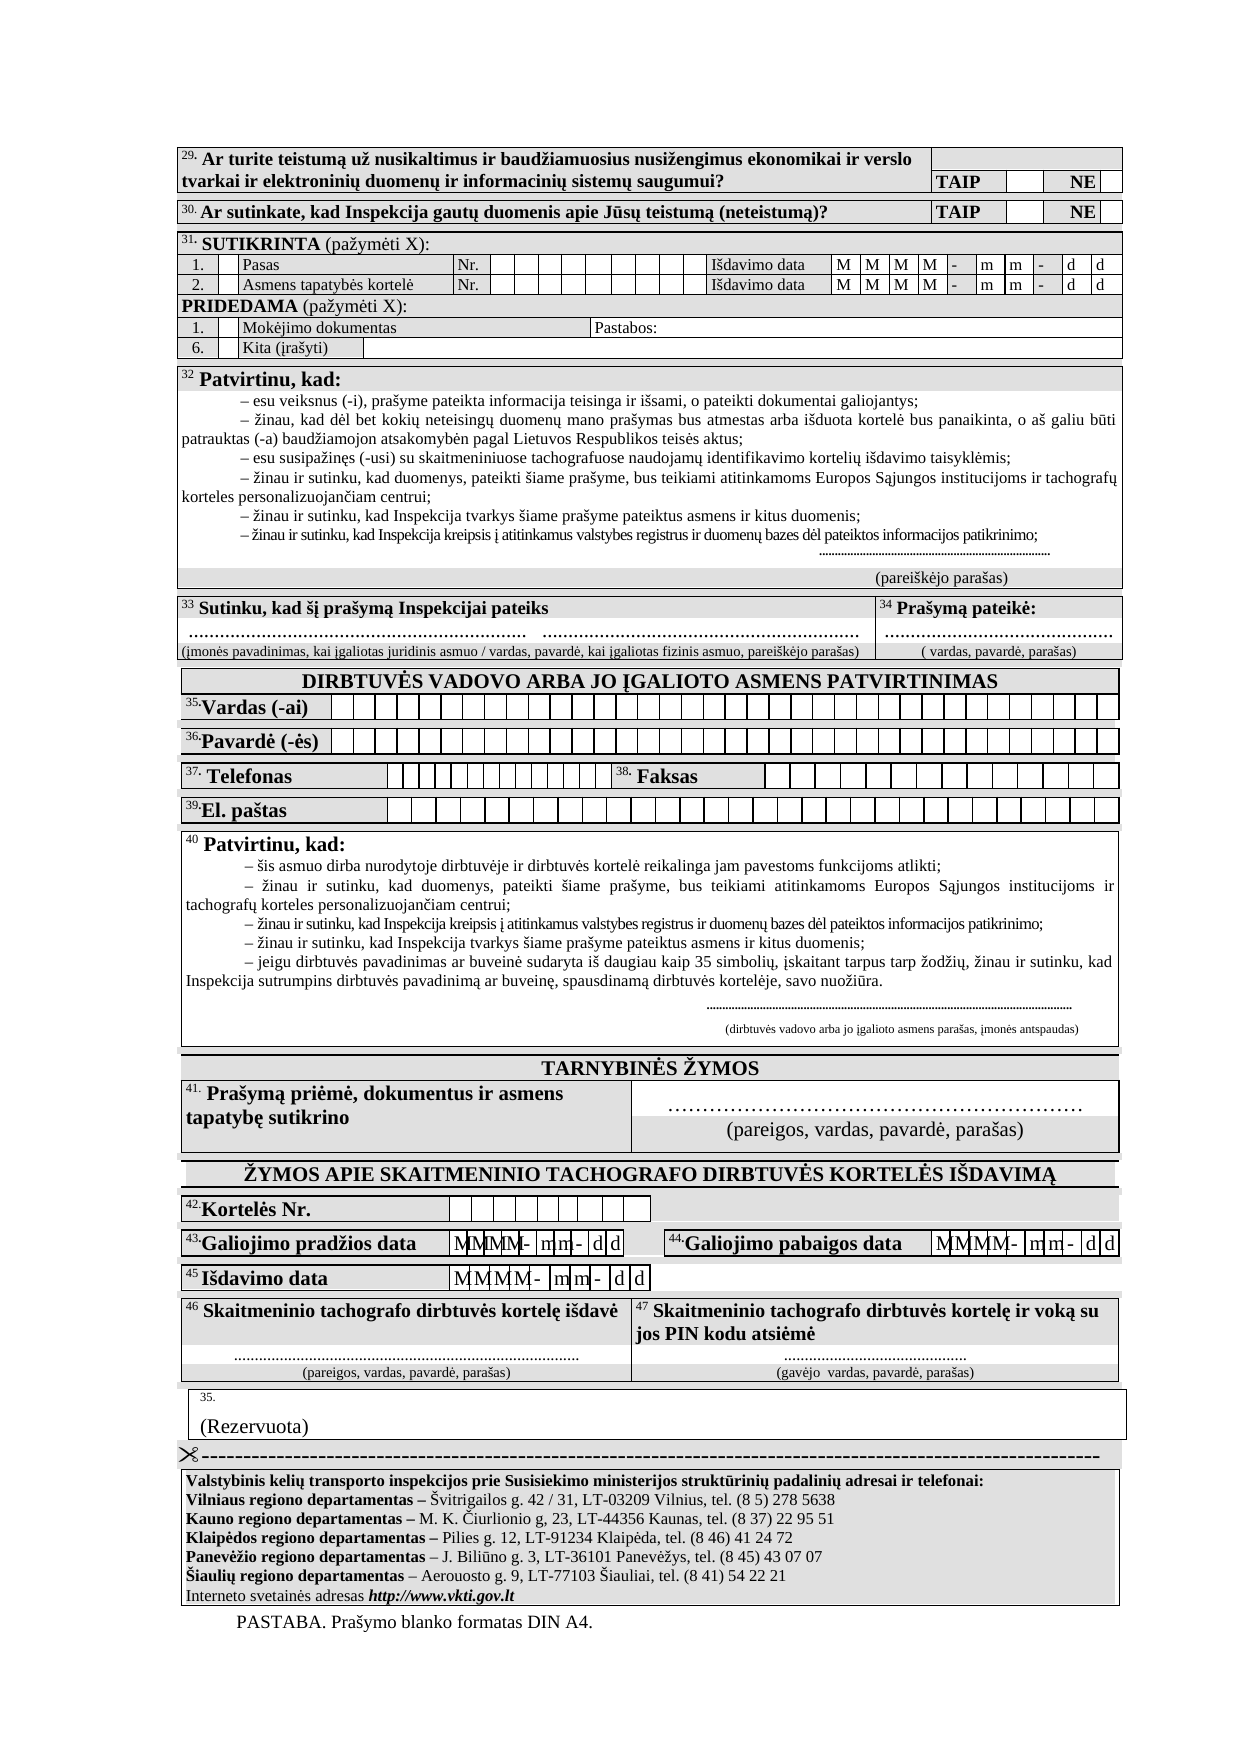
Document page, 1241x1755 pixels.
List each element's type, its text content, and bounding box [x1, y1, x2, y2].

table_cell d [1063, 255, 1091, 274]
table_header d [631, 1266, 649, 1289]
table_header [472, 1197, 476, 1221]
table_cell - [948, 255, 976, 274]
table_header [573, 1197, 577, 1221]
table_header [813, 729, 817, 753]
table_header [968, 798, 972, 822]
table_cell - [948, 275, 976, 294]
table_cell d [1092, 255, 1122, 274]
table_cell d [1092, 275, 1122, 294]
table_cell 41. Prašymą priėmė, dokumentus ir asmens tapatybę sutikrino [182, 1081, 631, 1152]
table_header - [1063, 1231, 1081, 1255]
table_header [836, 764, 840, 788]
table_header [495, 764, 499, 788]
table_cell [1027, 695, 1031, 719]
table_cell [1007, 171, 1043, 192]
table_cell [507, 695, 511, 719]
table_header 39.El. paštas [182, 798, 387, 822]
table_header [912, 764, 916, 788]
table_header DIRBTUVĖS VADOVO ARBA JO ĮGALIOTO ASMENS PATVIRTINIMAS [182, 669, 1118, 693]
table_header [857, 729, 861, 753]
table_cell ................................................................................... [182, 1345, 631, 1364]
table_cell M [832, 275, 860, 294]
table_cell Kita (įrašyti) [239, 338, 363, 357]
table_header [895, 798, 899, 822]
text ------------------------------------------------------------------------------------------------------------ [177, 1440, 1122, 1469]
table_header 36.Pavardė (-ės) [181, 729, 331, 753]
table_cell [638, 695, 642, 719]
table_header [467, 1197, 471, 1221]
table_cell 2. [178, 275, 218, 294]
table_cell [219, 338, 238, 357]
table_header [1041, 798, 1045, 822]
table_cell [1049, 695, 1053, 719]
table_cell [612, 255, 635, 274]
table_header [932, 148, 1122, 169]
table_cell ............................................................. [538, 618, 875, 642]
table_cell Pasas [239, 255, 453, 274]
table_header m [551, 1266, 569, 1289]
table_header [559, 764, 563, 788]
table_header [677, 729, 681, 753]
table_header [660, 729, 664, 753]
table_header [1049, 729, 1053, 753]
table_cell m [977, 255, 1004, 274]
table_header [846, 798, 850, 822]
table_header [607, 798, 611, 822]
table_header [852, 729, 856, 753]
table_cell [219, 275, 238, 294]
table_cell 1. [178, 255, 218, 274]
table_header m [1026, 1231, 1043, 1255]
table_header [830, 729, 834, 753]
table_header 33 Sutinku, kad šį prašymą Inspekcijai pateiks [178, 597, 875, 618]
table_cell [349, 695, 353, 719]
table_header M [490, 1266, 509, 1289]
table_header d [1101, 1231, 1118, 1255]
table_cell [633, 695, 637, 719]
table_cell TAIP [932, 171, 1006, 192]
table_cell Išdavimo data [707, 255, 831, 274]
table_header [651, 1195, 1119, 1221]
table_header 38. Faksas [612, 764, 764, 788]
table_header [456, 798, 460, 822]
table_cell (gavėjo vardas, pavardė, parašas) [632, 1364, 1118, 1381]
table_header [502, 729, 506, 753]
table_header d [1082, 1231, 1099, 1255]
table_cell Išdavimo data [707, 275, 831, 294]
table_header [841, 764, 845, 788]
table_header [602, 798, 606, 822]
table_cell [655, 695, 659, 719]
table_header [332, 729, 336, 753]
table_cell [699, 695, 703, 719]
table_header [596, 764, 600, 788]
table_header [724, 798, 728, 822]
table_cell [660, 255, 683, 274]
table_header M [988, 1231, 1006, 1255]
table_cell M [919, 275, 947, 294]
table_cell [684, 275, 706, 294]
table_header [682, 729, 686, 753]
table_header M [468, 1231, 483, 1255]
table_cell [219, 318, 238, 337]
table_cell M [919, 255, 947, 274]
table_cell [636, 275, 659, 294]
table_cell [491, 255, 514, 274]
table_header M [502, 1231, 518, 1255]
table_cell [636, 255, 659, 274]
table_header [507, 729, 511, 753]
table_header [624, 1229, 664, 1255]
table_header [564, 764, 568, 788]
table_header [917, 764, 921, 788]
table_header [638, 729, 642, 753]
table_header [633, 729, 637, 753]
table_cell [852, 695, 856, 719]
table_header [607, 764, 611, 788]
table_cell – esu veiksnus (-i), prašyme pateikta informacija teisinga ir išsami, o pateikti dokumentai galiojantys; – žinau, kad dėl bet kokių neteisingų duomenų mano prašymas bus atmestas arba išduota kortelė bus panaikinta, o aš galiu būti patrauktas (-a) baudžiamojon atsakomybėn pagal Lietuvos Respublikos teisės aktus; – esu susipažinęs (-usi) su skaitmeniniuose tachografuose naudojamų identifikavimo kortelių išdavimo taisyklėmis; – žinau ir sutinku, kad duomenys, pateikti šiame prašyme, bus teikiami atitinkamoms Europos Sąjungos institucijoms ir tachografų korteles personalizuojančiam centrui; – žinau ir sutinku, kad Inspekcija tvarkys šiame prašyme pateiktus asmens ir kitus duomenis; – žinau ir sutinku, kad Inspekcija kreipsis į atitinkamus valstybes registrus ir duomenų bazes dėl pateiktos informacijos patikrinimo; .......................................................................... [178, 391, 1122, 568]
table_header m [555, 1231, 570, 1255]
table_cell [857, 695, 861, 719]
table_header [919, 798, 923, 822]
table_cell [808, 695, 812, 719]
table_cell 35.Vardas (-ai) [181, 695, 331, 719]
table_header M [450, 1266, 469, 1289]
table_cell [586, 275, 611, 294]
table_header 45 Išdavimo data [182, 1266, 449, 1289]
table_cell [660, 695, 664, 719]
table_header 30. Ar sutinkate, kad Inspekcija gautų duomenis apie Jūsų teistumą (neteistumą)? [178, 201, 931, 223]
table_header [524, 729, 528, 753]
table_cell (pareiškėjo parašas) [178, 568, 1122, 587]
table_header [983, 729, 987, 753]
table_cell [660, 275, 683, 294]
table_cell - [1034, 275, 1062, 294]
table_header - [530, 1266, 549, 1289]
table_header [534, 798, 538, 822]
table_cell (įmonės pavadinimas, kai įgaliotas juridinis asmuo / vardas, pavardė, kai įgaliotas fizinis asmuo, pareiškėjo parašas) [178, 643, 875, 659]
table_cell [524, 695, 528, 719]
table_cell [491, 275, 514, 294]
table_cell [1005, 695, 1009, 719]
table_header 44.Galiojimo pabaigos data [665, 1231, 931, 1255]
table_header [527, 764, 531, 788]
table_header 47 Skaitmeninio tachografo dirbtuvės kortelę ir voką su jos PIN kodu atsiėmė [632, 1299, 1118, 1345]
table_header [973, 798, 977, 822]
table_cell [515, 255, 538, 274]
table_cell Nr. [454, 255, 490, 274]
table_cell 1. [178, 318, 218, 337]
table_cell [364, 338, 1122, 357]
table_cell [480, 695, 484, 719]
table_header [773, 798, 777, 822]
table_header [598, 1197, 602, 1221]
table_header NE [1044, 201, 1100, 223]
table_cell 6. [178, 338, 218, 357]
table_header 42.Kortelės Nr. [182, 1197, 449, 1221]
table_header [533, 1197, 537, 1221]
table_cell [1032, 695, 1036, 719]
table_header 29. Ar turite teistumą už nusikaltimus ir baudžiamuosius nusižengimus ekonomikai ir verslo tvarkai ir elektroninių duomenų ir informacinių sistemų saugumui? [178, 148, 931, 192]
table_header [808, 729, 812, 753]
table_header - [520, 1231, 536, 1255]
table_header [407, 798, 411, 822]
table_header [1027, 729, 1031, 753]
table_header 46 Skaitmeninio tachografo dirbtuvės kortelę išdavė [182, 1299, 631, 1345]
table_header M [932, 1231, 949, 1255]
table_header [1018, 764, 1022, 788]
table_cell M [861, 275, 889, 294]
table_header m [537, 1231, 553, 1255]
table_cell m [1006, 275, 1033, 294]
table_cell [830, 695, 834, 719]
table_header - [591, 1266, 609, 1289]
table_header [1089, 764, 1093, 788]
table_header [778, 798, 782, 822]
table_header 34 Prašymą pateikė: [876, 597, 1122, 618]
table_cell …………………………………………………… [632, 1081, 1118, 1116]
table_cell [684, 255, 706, 274]
table_cell ................................................................. [178, 618, 538, 642]
table_header d [611, 1266, 629, 1289]
table_header [349, 729, 353, 753]
table_header M [470, 1266, 489, 1289]
table_header [489, 1197, 493, 1221]
table_header [1046, 798, 1050, 822]
table_header [1064, 764, 1068, 788]
table_cell [515, 275, 538, 294]
table_header [578, 798, 582, 822]
table_header [874, 729, 878, 753]
table_header [988, 764, 992, 788]
table_header 31. SUTIKRINTA (pažymėti X): [178, 233, 1122, 254]
table_header [1010, 729, 1014, 753]
table_cell [458, 695, 462, 719]
table_header [1090, 798, 1094, 822]
table_cell [219, 255, 238, 274]
table_cell ............................................ [876, 618, 1122, 642]
table_cell d [1063, 275, 1091, 294]
table_header 35. (Rezervuota) [189, 1390, 1126, 1439]
table_header d [589, 1231, 605, 1255]
table_header [1007, 201, 1043, 223]
table_header [580, 764, 584, 788]
table_header [479, 764, 483, 788]
table_cell [983, 695, 987, 719]
text PASTABA. Prašymo blanko formatas DIN A4. [177, 1611, 1122, 1632]
table_cell [874, 695, 878, 719]
table_cell [677, 695, 681, 719]
table_header - [572, 1231, 588, 1255]
table_cell ( vardas, pavardė, parašas) [876, 643, 1122, 659]
table_header [458, 729, 462, 753]
table_header [480, 729, 484, 753]
table_header [699, 729, 703, 753]
table_header M [485, 1231, 501, 1255]
table_header [651, 798, 655, 822]
table_header [624, 1197, 650, 1221]
table_header [619, 1197, 623, 1221]
table_cell Asmens tapatybės kortelė [239, 275, 453, 294]
table_cell [612, 275, 635, 294]
table_cell [562, 255, 585, 274]
table_header [1101, 201, 1122, 223]
table_header [529, 798, 533, 822]
table_header [543, 764, 547, 788]
table_header M [970, 1231, 987, 1255]
table_header [575, 764, 579, 788]
table_cell [682, 695, 686, 719]
table_header [1032, 729, 1036, 753]
table_header [548, 764, 552, 788]
table_header TARNYBINĖS ŽYMOS [181, 1056, 1119, 1080]
table_header M [951, 1231, 968, 1255]
table_cell Mokėjimo dokumentas [239, 318, 590, 337]
table_header [554, 1197, 558, 1221]
table_cell M [861, 255, 889, 274]
table_header [511, 764, 515, 788]
table_cell [485, 695, 489, 719]
table_header 40 Patvirtinu, kad: [182, 832, 1118, 856]
table_cell – šis asmuo dirba nurodytoje dirbtuvėje ir dirbtuvės kortelė reikalinga jam pavestoms funkcijoms atlikti; – žinau ir sutinku, kad duomenys, pateikti šiame prašyme, bus teikiami atitinkamoms Europos Sąjungos institucijoms ir tachografų korteles personalizuojančiam centrui; – žinau ir sutinku, kad Inspekcija kreipsis į atitinkamus valstybes registrus ir duomenų bazes dėl pateiktos informacijos patikrinimo; – žinau ir sutinku, kad Inspekcija tvarkys šiame prašyme pateiktus asmens ir kitus duomenis; – jeigu dirbtuvės pavadinimas ar buveinė sudaryta iš daugiau kaip 35 simbolių, įskaitant tarpus tarp žodžių, žinau ir sutinku, kad Inspekcija sutrumpins dirbtuvės pavadinimą ar buveinę, spausdinamą dirbtuvės kortelėje, savo nuožiūra. ..................................................................................................................... (dirbtuvės vadovo arba jo įgalioto asmens parašas, įmonės antspaudas) [182, 856, 1118, 1046]
table_header m [1045, 1231, 1062, 1255]
table_cell [813, 695, 817, 719]
table_header [655, 729, 659, 753]
table_cell NE [1044, 171, 1100, 192]
table_header [532, 764, 536, 788]
table_header M [510, 1266, 529, 1289]
table_cell [332, 695, 336, 719]
table_header [851, 798, 855, 822]
table_cell [562, 275, 585, 294]
table_header 32 Patvirtinu, kad: [178, 367, 1122, 391]
table_cell Pastabos: [591, 318, 1122, 337]
table_cell [835, 695, 839, 719]
table_header [511, 1197, 515, 1221]
table_header [463, 729, 467, 753]
table_cell Nr. [454, 275, 490, 294]
table_header [463, 764, 467, 788]
table_cell [539, 275, 561, 294]
table_header [412, 798, 416, 822]
table_header [485, 729, 489, 753]
table_cell [463, 695, 467, 719]
table_header 37. Telefonas [182, 764, 387, 788]
table_cell PRIDEDAMA (pažymėti X): [178, 295, 1122, 317]
table_header 43.Galiojimo pradžios data [182, 1231, 449, 1255]
table_header [591, 764, 595, 788]
table_cell (pareigos, vardas, pavardė, parašas) [632, 1116, 1118, 1152]
table_header m [571, 1266, 589, 1289]
table_cell ............................................ [632, 1345, 1118, 1364]
table_header - [1007, 1231, 1024, 1255]
table_cell M [832, 255, 860, 274]
table_cell [586, 255, 611, 274]
table_header [1094, 764, 1098, 788]
table_cell [988, 695, 992, 719]
table_cell - [1034, 255, 1062, 274]
table_header [835, 729, 839, 753]
table_cell [1010, 695, 1014, 719]
table_cell m [977, 275, 1004, 294]
table_header [1005, 729, 1009, 753]
table_cell [1101, 171, 1122, 192]
table_cell [502, 695, 506, 719]
table_header TAIP [932, 201, 1006, 223]
table_cell (pareigos, vardas, pavardė, parašas) [182, 1364, 631, 1381]
table_cell m [1006, 255, 1033, 274]
table_header [988, 729, 992, 753]
table_cell [539, 255, 561, 274]
table_cell M [890, 275, 918, 294]
table_header [729, 798, 733, 822]
table_cell M [890, 255, 918, 274]
table_header d [607, 1231, 623, 1255]
table_header [1013, 764, 1017, 788]
table_header M [450, 1231, 466, 1255]
